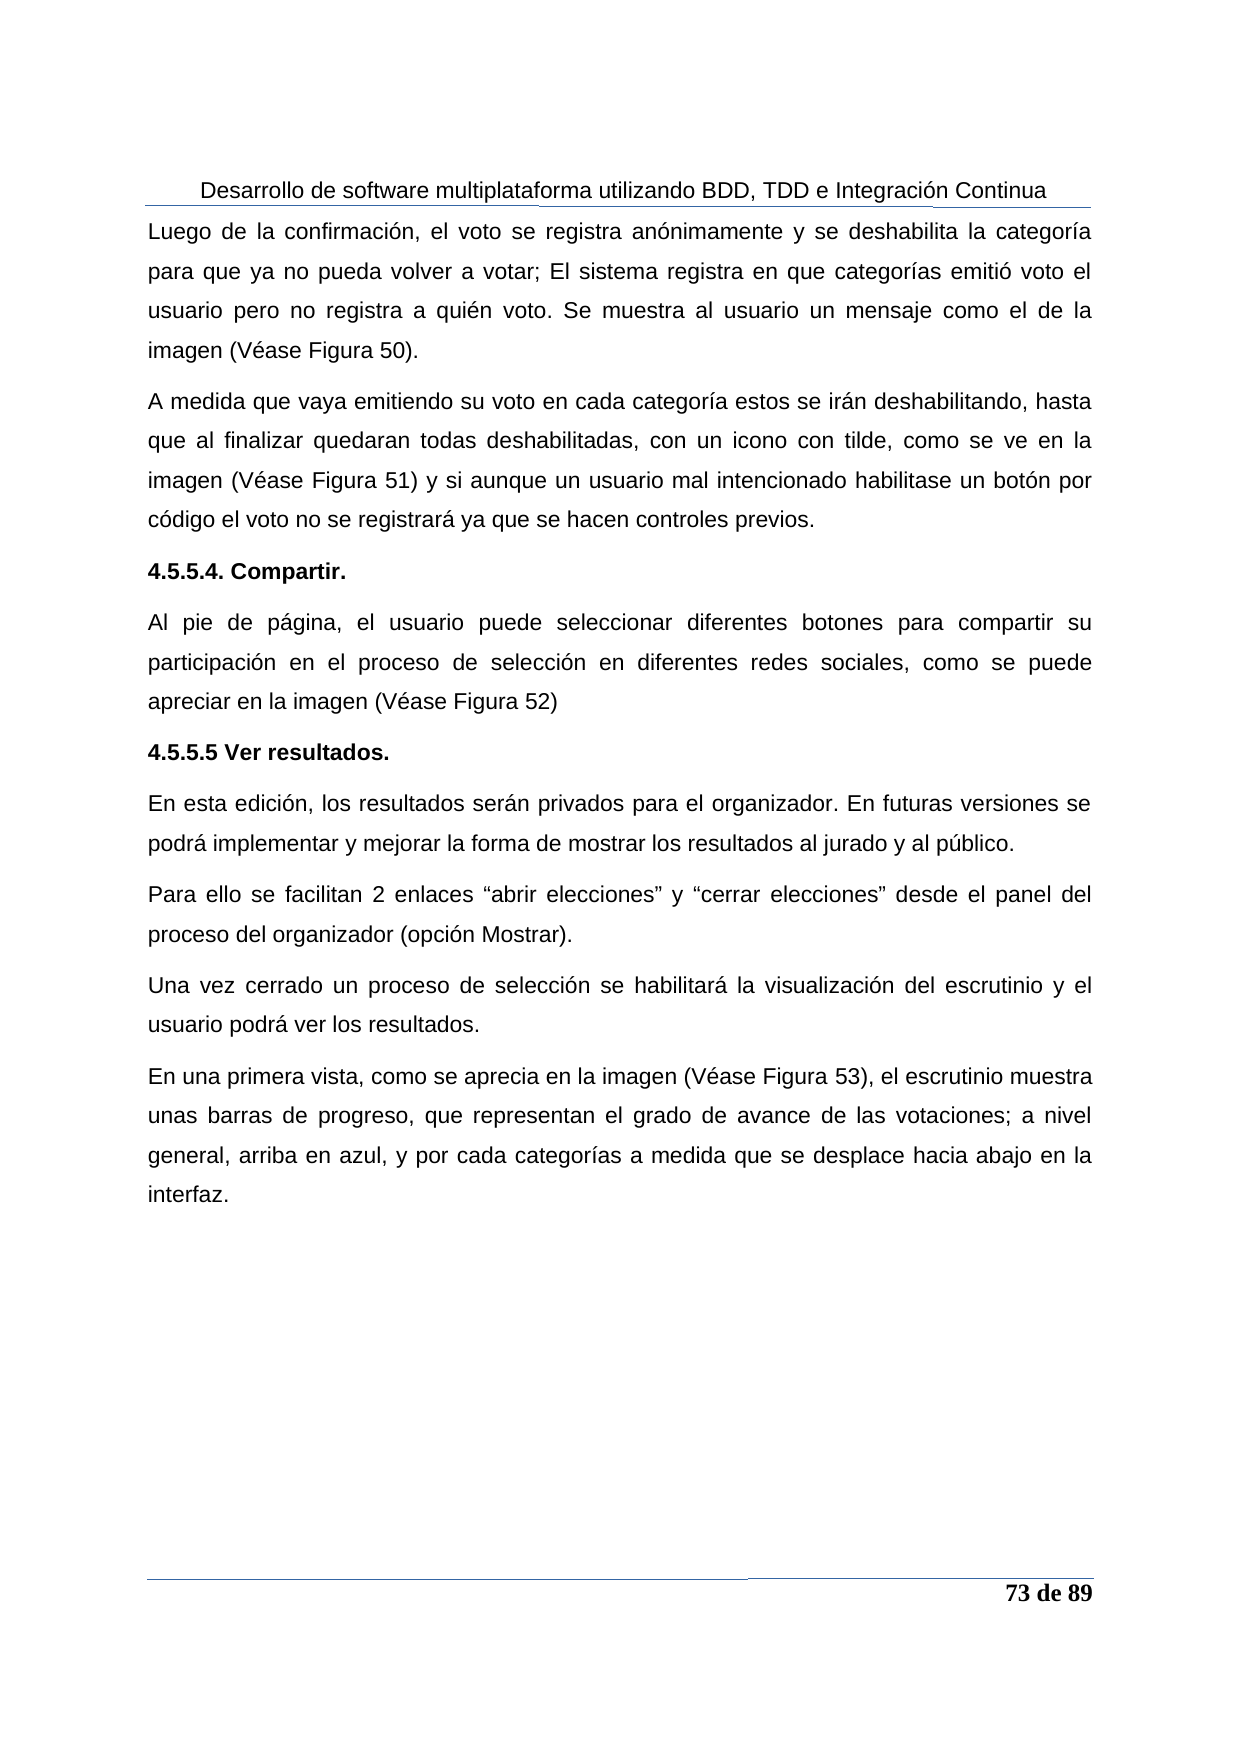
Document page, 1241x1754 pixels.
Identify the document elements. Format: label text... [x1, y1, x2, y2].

text A medida que vaya emitiendo su voto en cada categoría estos se irán deshabilitando, hasta que al finalizar quedaran todas deshabilitadas, con un icono con tilde, como se ve en la imagen (Véase Figura 51) y si aunque un usuario mal intencionado habilitase un botón por código el voto no se registrará ya que se hacen controles previos. [148, 388, 1093, 533]
text 4.5.5.5 Ver resultados. [148, 739, 1093, 766]
text Luego de la confirmación, el voto se registra anónimamente y se deshabilita la categoría para que ya no pueda volver a votar; El sistema registra en que categorías emitió voto el usuario pero no registra a quién voto. Se muestra al usuario un mensaje como el de la imagen (Véase Figura 50). [148, 218, 1093, 363]
text Una vez cerrado un proceso de selección se habilitará la visualización del escrutinio y el usuario podrá ver los resultados. [148, 972, 1093, 1038]
text En una primera vista, como se aprecia en la imagen (Véase Figura 53), el escrutinio muestra unas barras de progreso, que representan el grado de avance de las votaciones; a nivel general, arriba en azul, y por cada categorías a medida que se desplace hacia abajo en la interfaz. [148, 1063, 1093, 1207]
text 4.5.5.4. Compartir. [148, 558, 1093, 584]
text En esta edición, los resultados serán privados para el organizador. En futuras versiones se podrá implementar y mejorar la forma de mostrar los resultados al jurado y al público. [148, 790, 1093, 856]
text Para ello se facilitan 2 enlaces “abrir elecciones” y “cerrar elecciones” desde el panel del proceso del organizador (opción Mostrar). [148, 881, 1093, 947]
text Al pie de página, el usuario puede seleccionar diferentes botones para compartir su participación en el proceso de selección en diferentes redes sociales, como se puede apreciar en la imagen (Véase Figura 52) [148, 609, 1093, 714]
